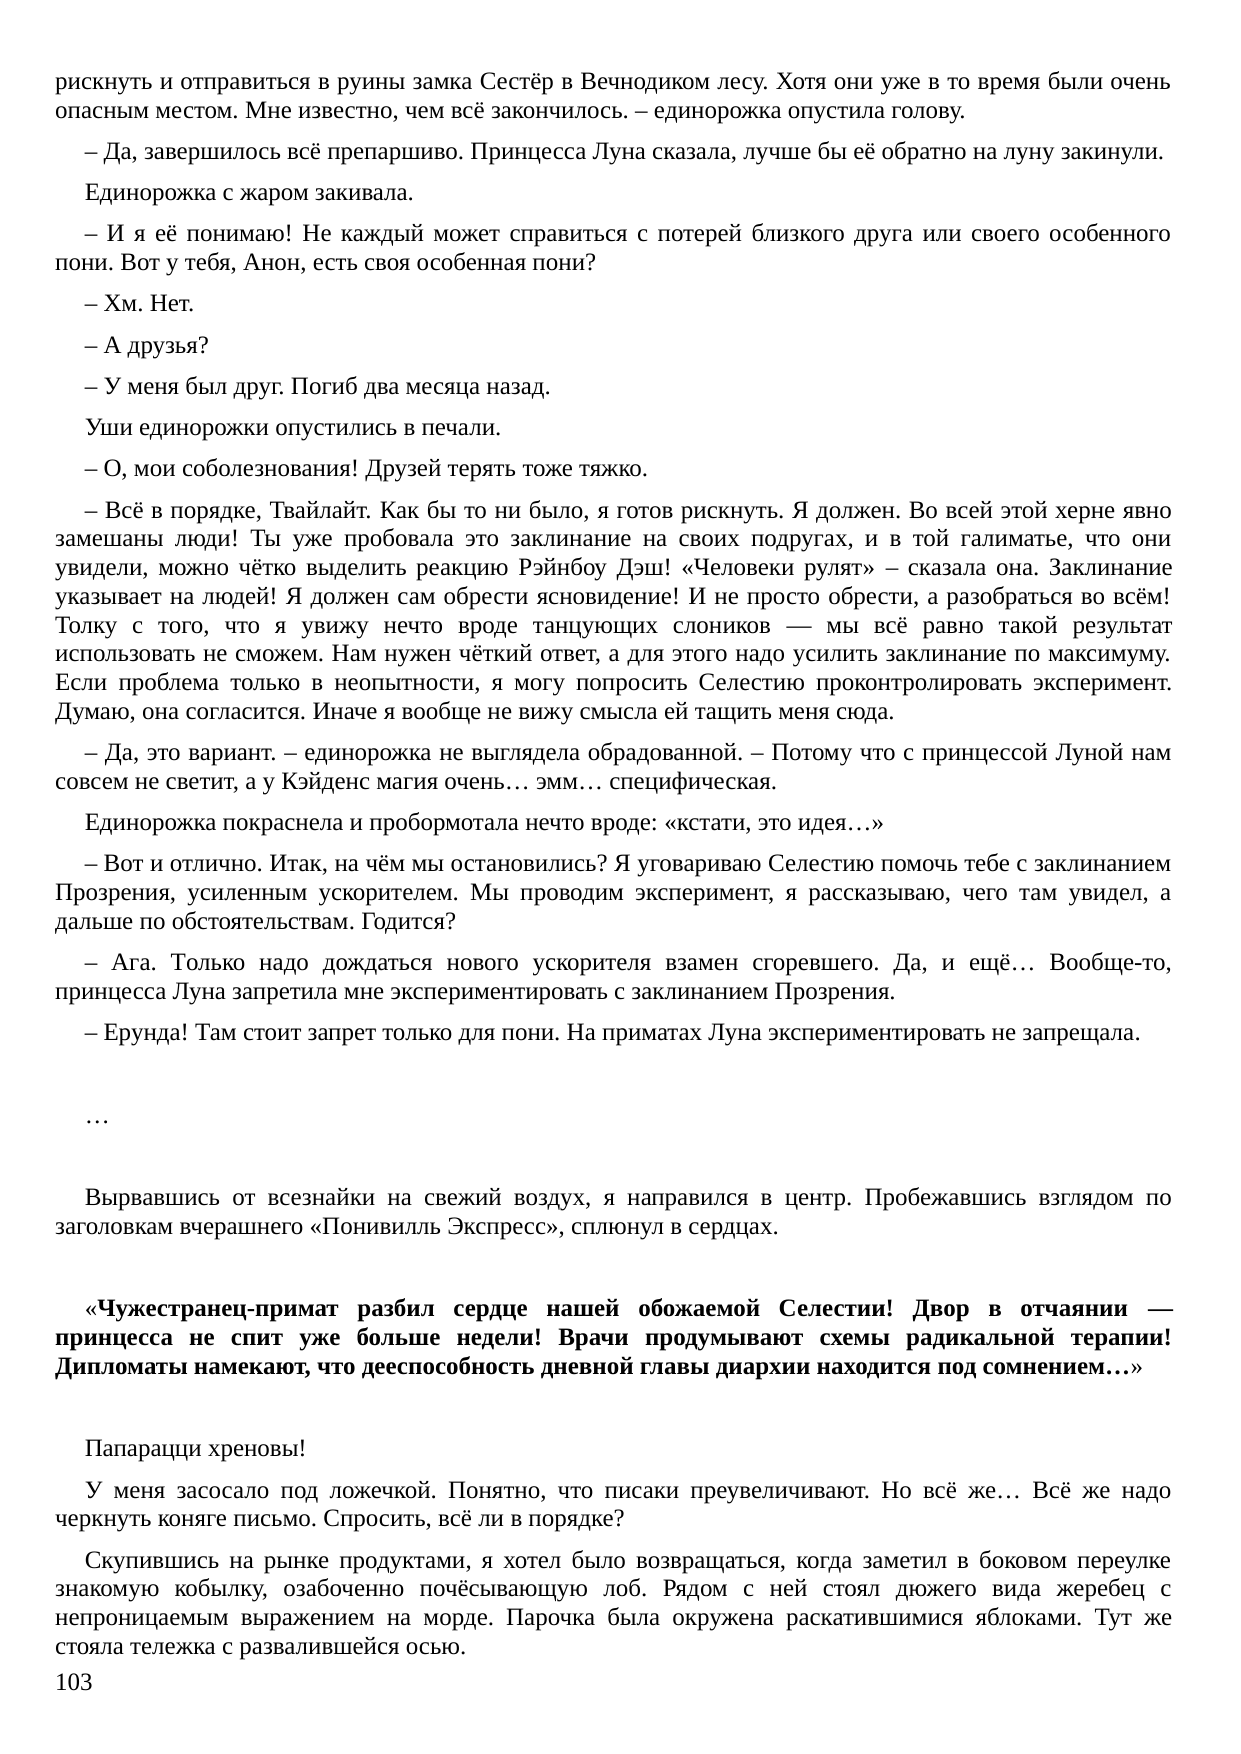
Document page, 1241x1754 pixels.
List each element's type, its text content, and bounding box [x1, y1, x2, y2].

text «Чужестранец-примат разбил сердце нашей обожаемой Селестии! Двор в отчаянии — принцесса не спит уже больше недели! Врачи продумывают схемы радикальной терапии! Дипломаты намекают, что дееспособность дневной главы диархии находится под сомнением…» [55, 1293, 1173, 1380]
text рискнуть и отправиться в руины замка Сестёр в Вечнодиком лесу. Хотя они уже в то время были очень опасным местом. Мне известно, чем всё закончилось. – единорожка опустила голову. [55, 66, 1173, 123]
text Скупившись на рынке продуктами, я хотел было возвращаться, когда заметил в боковом переулке знакомую кобылку, озабоченно почёсывающую лоб. Рядом с ней стоял дюжего вида жеребец с непроницаемым выражением на морде. Парочка была окружена раскатившимися яблоками. Тут же стояла тележка с развалившейся осью. [55, 1545, 1173, 1660]
text – Вот и отлично. Итак, на чём мы остановились? Я уговариваю Селестию помочь тебе с заклинанием Прозрения, усиленным ускорителем. Мы проводим эксперимент, я рассказываю, чего там увидел, а дальше по обстоятельствам. Годится? [55, 848, 1173, 935]
text У меня засосало под ложечкой. Понятно, что писаки преувеличивают. Но всё же… Всё же надо черкнуть коняге письмо. Спросить, всё ли в порядке? [55, 1475, 1173, 1532]
text – Ерунда! Там стоит запрет только для пони. На приматах Луна экспериментировать не запрещала. [55, 1017, 1173, 1046]
text – У меня был друг. Погиб два месяца назад. [55, 371, 1173, 400]
text – Ага. Только надо дождаться нового ускорителя взамен сгоревшего. Да, и ещё… Вообще-то, принцесса Луна запретила мне экспериментировать с заклинанием Прозрения. [55, 947, 1173, 1005]
text – А друзья? [55, 330, 1173, 358]
text Единорожка с жаром закивала. [55, 177, 1173, 206]
text … [55, 1100, 1173, 1128]
text – Хм. Нет. [55, 288, 1173, 317]
text – Да, завершилось всё препаршиво. Принцесса Луна сказала, лучше бы её обратно на луну закинули. [55, 136, 1173, 165]
text – Да, это вариант. – единорожка не выглядела обрадованной. – Потому что с принцессой Луной нам совсем не светит, а у Кэйденс магия очень… эмм… специфическая. [55, 737, 1173, 795]
text Папарацци хреновы! [55, 1433, 1173, 1462]
text Вырвавшись от всезнайки на свежий воздух, я направился в центр. Пробежавшись взглядом по заголовкам вчерашнего «Понивилль Экспресс», сплюнул в сердцах. [55, 1182, 1173, 1240]
text – И я её понимаю! Не каждый может справиться с потерей близкого друга или своего особенного пони. Вот у тебя, Анон, есть своя особенная пони? [55, 218, 1173, 276]
text – Всё в порядке, Твайлайт. Как бы то ни было, я готов рискнуть. Я должен. Во всей этой херне явно замешаны люди! Ты уже пробовала это заклинание на своих подругах, и в той галиматье, что они увидели, можно чётко выделить реакцию Рэйнбоу Дэш! «Человеки рулят» – сказала она. Заклинание указывает на людей! Я должен сам обрести ясновидение! И не просто обрести, а разобраться во всём! Толку с того, что я увижу нечто вроде танцующих слоников — мы всё равно такой результат использовать не сможем. Нам нужен чёткий ответ, а для этого надо усилить заклинание по максимуму. Если проблема только в неопытности, я могу попросить Селестию проконтролировать эксперимент. Думаю, она согласится. Иначе я вообще не вижу смысла ей тащить меня сюда. [55, 495, 1173, 725]
text – О, мои соболезнования! Друзей терять тоже тяжко. [55, 453, 1173, 482]
text Уши единорожки опустились в печали. [55, 412, 1173, 441]
text Единорожка покраснела и пробормотала нечто вроде: «кстати, это идея…» [55, 807, 1173, 836]
